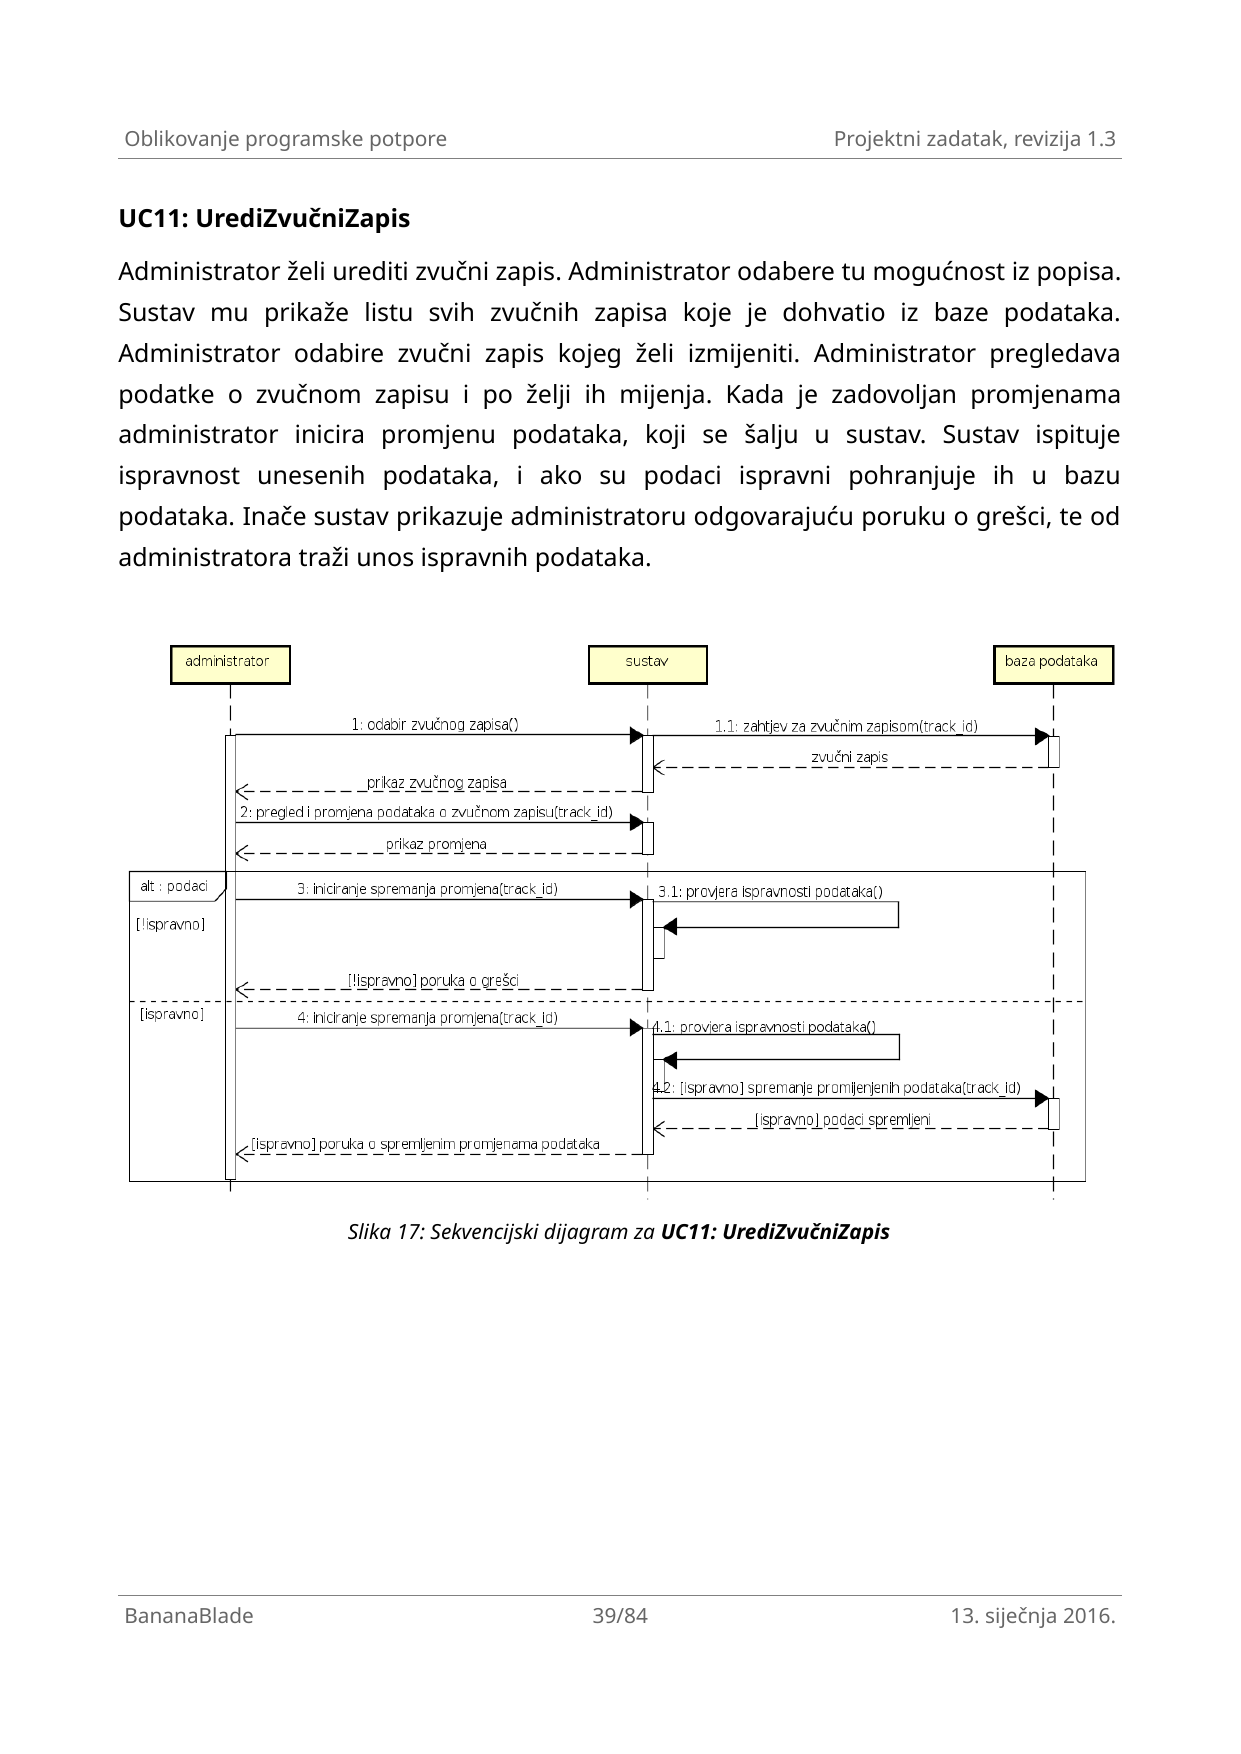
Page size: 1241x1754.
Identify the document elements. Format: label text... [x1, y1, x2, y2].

picture [118, 633, 1123, 1212]
subtitle UC11: UrediZvučniZapis [118, 201, 1122, 234]
text Slika 17: Sekvencijski dijagram za UC11: UrediZvučniZapis [118, 1212, 1122, 1245]
text Administrator želi urediti zvučni zapis. Administrator odabere tu mogućnost iz popisa. Sustav mu prikaže listu svih zvučnih zapisa koje je dohvatio iz baze podataka. Administrator odabire zvučni zapis kojeg želi izmijeniti. Administrator pregledava podatke o zvučnom zapisu i po želji ih mijenja. Kada je zadovoljan promjenama administrator inicira promjenu podataka, koji se šalju u sustav. Sustav ispituje ispravnost unesenih podataka, i ako su podaci ispravni pohranjuje ih u bazu podataka. Inače sustav prikazuje administratoru odgovarajuću poruku o grešci, te od administratora traži unos ispravnih podataka. [118, 254, 1122, 574]
